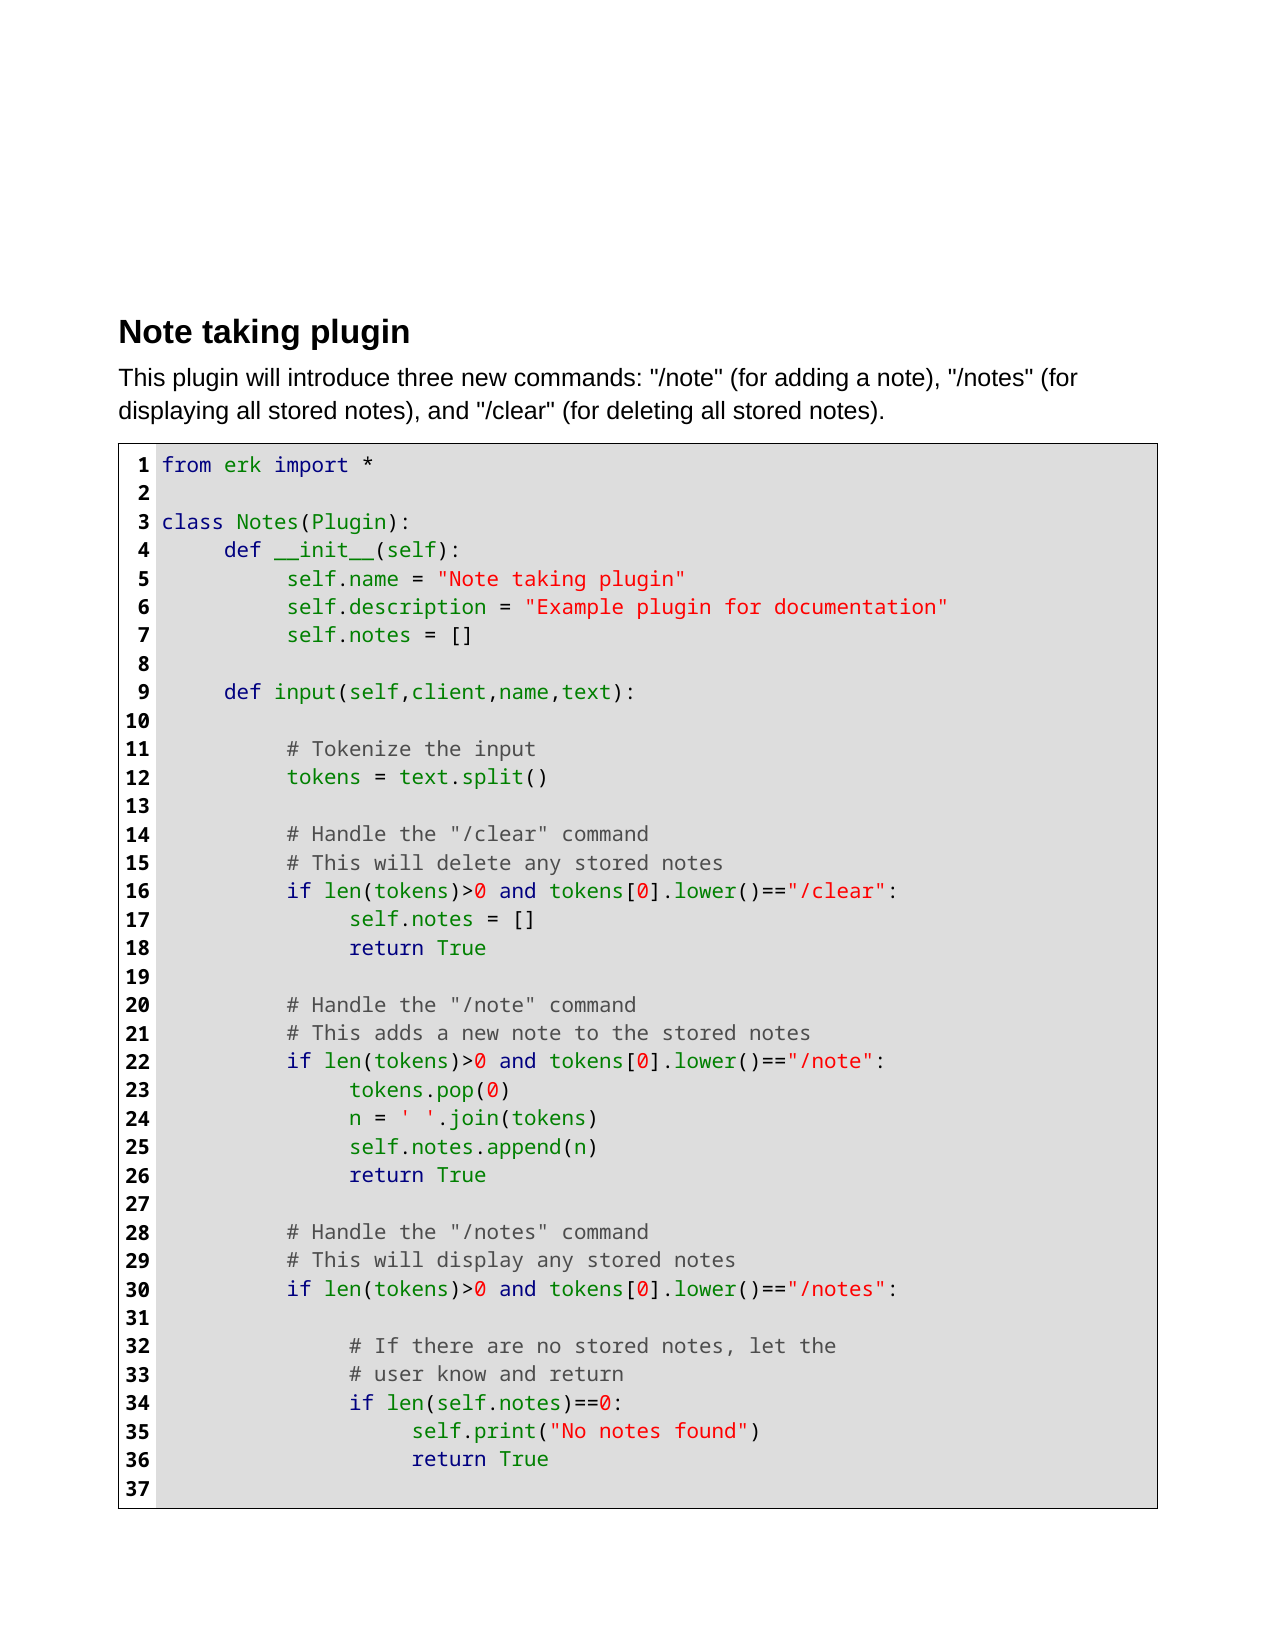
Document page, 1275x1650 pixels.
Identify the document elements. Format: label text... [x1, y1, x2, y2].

subtitle Note taking plugin [118, 311, 1157, 350]
table_header from erk import * class Notes(Plugin): def __init__(self): self.name = "Note taking plugin" self.description = "Example plugin for documentation" self.notes = [] def input(self,client,name,text): # Tokenize the input tokens = text.split() # Handle the "/clear" command # This will delete any stored notes if len(tokens)>0 and tokens[0].lower()=="/clear": self.notes = [] return True # Handle the "/note" command # This adds a new note to the stored notes if len(tokens)>0 and tokens[0].lower()=="/note": tokens.pop(0) n = ' '.join(tokens) self.notes.append(n) return True # Handle the "/notes" command # This will display any stored notes if len(tokens)>0 and tokens[0].lower()=="/notes": # If there are no stored notes, let the # user know and return if len(self.notes)==0: self.print("No notes found") return True [156, 444, 1157, 1508]
table_header 1 2 3 4 5 6 7 8 9 10 11 12 13 14 15 16 17 18 19 20 21 22 23 24 25 26 27 28 29 30 31 32 33 34 35 36 37 [119, 444, 156, 1508]
text This plugin will introduce three new commands: "/note" (for adding a note), "/notes" (for displaying all stored notes), and "/clear" (for deleting all stored notes). [118, 363, 1157, 424]
